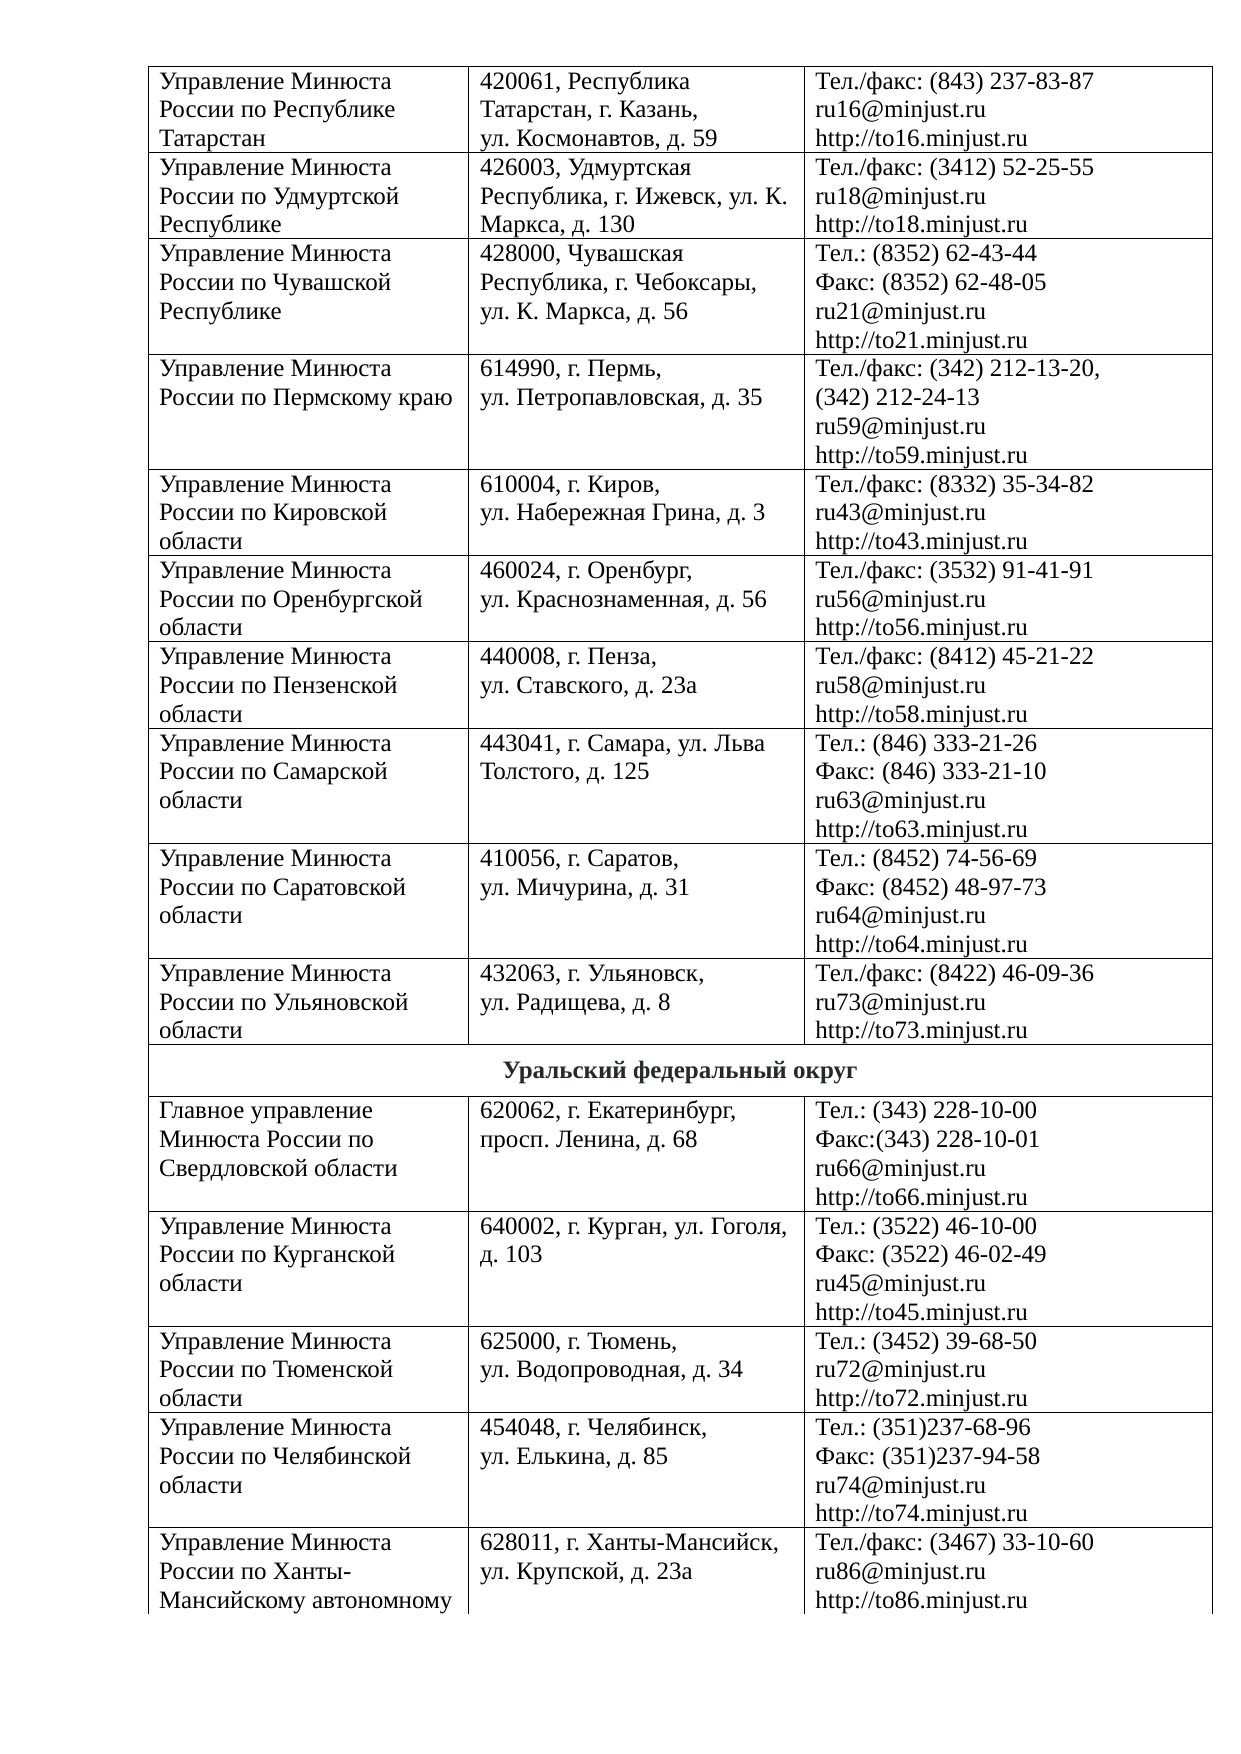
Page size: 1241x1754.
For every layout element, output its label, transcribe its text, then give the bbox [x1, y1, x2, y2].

table_cell 420061, Республика Татарстан, г. Казань, ул. Космонавтов, д. 59 [469, 67, 804, 152]
table_cell 610004, г. Киров, ул. Набережная Грина, д. 3 [469, 470, 804, 555]
table_cell 440008, г. Пенза, ул. Ставского, д. 23а [469, 642, 804, 728]
table_cell Тел./факс: (3412) 52-25-55 ru18@minjust.ru http://to18.minjust.ru [805, 153, 1212, 238]
table_cell 443041, г. Самара, ул. Льва Толстого, д. 125 [469, 729, 804, 843]
table_cell Тел.: (3522) 46-10-00 Факс: (3522) 46-02-49 ru45@minjust.ru http://to45.minjust.ru [805, 1212, 1212, 1326]
table_cell Управление Минюста России по Оренбургской области [149, 556, 468, 641]
table_cell Управление Минюста России по Ханты- Мансийскому автономному [149, 1528, 468, 1613]
table_cell Уральский федеральный округ [149, 1045, 1212, 1096]
table_cell Управление Минюста России по Ульяновской области [149, 959, 468, 1044]
table_cell 614990, г. Пермь, ул. Петропавловская, д. 35 [469, 355, 804, 468]
table_cell Управление Минюста России по Тюменской области [149, 1327, 468, 1412]
table_cell 428000, Чувашская Республика, г. Чебоксары, ул. К. Маркса, д. 56 [469, 239, 804, 353]
table_cell Управление Минюста России по Республике Татарстан [149, 67, 468, 152]
table_cell Главное управление Минюста России по Свердловской области [149, 1097, 468, 1211]
table_cell Тел.: (343) 228-10-00 Факс:(343) 228-10-01 ru66@minjust.ru http://to66.minjust.ru [805, 1097, 1212, 1211]
table_cell Управление Минюста России по Саратовской области [149, 844, 468, 958]
table_cell Управление Минюста России по Пермскому краю [149, 355, 468, 468]
table_cell 426003, Удмуртская Республика, г. Ижевск, ул. К. Маркса, д. 130 [469, 153, 804, 238]
table_cell Тел.: (8452) 74-56-69 Факс: (8452) 48-97-73 ru64@minjust.ru http://to64.minjust.ru [805, 844, 1212, 958]
table_cell Управление Минюста России по Кировской области [149, 470, 468, 555]
table_cell Управление Минюста России по Удмуртской Республике [149, 153, 468, 238]
table_cell Тел./факс: (3532) 91-41-91 ru56@minjust.ru http://to56.minjust.ru [805, 556, 1212, 641]
table_cell Тел./факс: (3467) 33-10-60 ru86@minjust.ru http://to86.minjust.ru [805, 1528, 1212, 1613]
table_cell 432063, г. Ульяновск, ул. Радищева, д. 8 [469, 959, 804, 1044]
table_cell Тел./факс: (342) 212-13-20, (342) 212-24-13 ru59@minjust.ru http://to59.minjust.ru [805, 355, 1212, 468]
table_cell Тел./факс: (8332) 35-34-82 ru43@minjust.ru http://to43.minjust.ru [805, 470, 1212, 555]
table_cell Управление Минюста России по Челябинской области [149, 1413, 468, 1527]
table_cell 454048, г. Челябинск, ул. Елькина, д. 85 [469, 1413, 804, 1527]
table_cell Управление Минюста России по Курганской области [149, 1212, 468, 1326]
table_cell 410056, г. Саратов, ул. Мичурина, д. 31 [469, 844, 804, 958]
table_cell Тел.: (8352) 62-43-44 Факс: (8352) 62-48-05 ru21@minjust.ru http://to21.minjust.ru [805, 239, 1212, 353]
table_cell Управление Минюста России по Пензенской области [149, 642, 468, 728]
table_cell 460024, г. Оренбург, ул. Краснознаменная, д. 56 [469, 556, 804, 641]
table_cell Тел./факс: (8422) 46-09-36 ru73@minjust.ru http://to73.minjust.ru [805, 959, 1212, 1044]
table_cell 625000, г. Тюмень, ул. Водопроводная, д. 34 [469, 1327, 804, 1412]
table_cell Тел.: (3452) 39-68-50 ru72@minjust.ru http://to72.minjust.ru [805, 1327, 1212, 1412]
table_cell Тел./факс: (843) 237-83-87 ru16@minjust.ru http://to16.minjust.ru [805, 67, 1212, 152]
table_cell Управление Минюста России по Самарской области [149, 729, 468, 843]
table_cell Тел./факс: (8412) 45-21-22 ru58@minjust.ru http://to58.minjust.ru [805, 642, 1212, 728]
table_cell 620062, г. Екатеринбург, просп. Ленина, д. 68 [469, 1097, 804, 1211]
table_cell 628011, г. Ханты-Мансийск, ул. Крупской, д. 23а [469, 1528, 804, 1613]
table_cell 640002, г. Курган, ул. Гоголя, д. 103 [469, 1212, 804, 1326]
table_cell Управление Минюста России по Чувашской Республике [149, 239, 468, 353]
table_cell Тел.: (351)237-68-96 Факс: (351)237-94-58 ru74@minjust.ru http://to74.minjust.ru [805, 1413, 1212, 1527]
table_cell Тел.: (846) 333-21-26 Факс: (846) 333-21-10 ru63@minjust.ru http://to63.minjust.ru [805, 729, 1212, 843]
